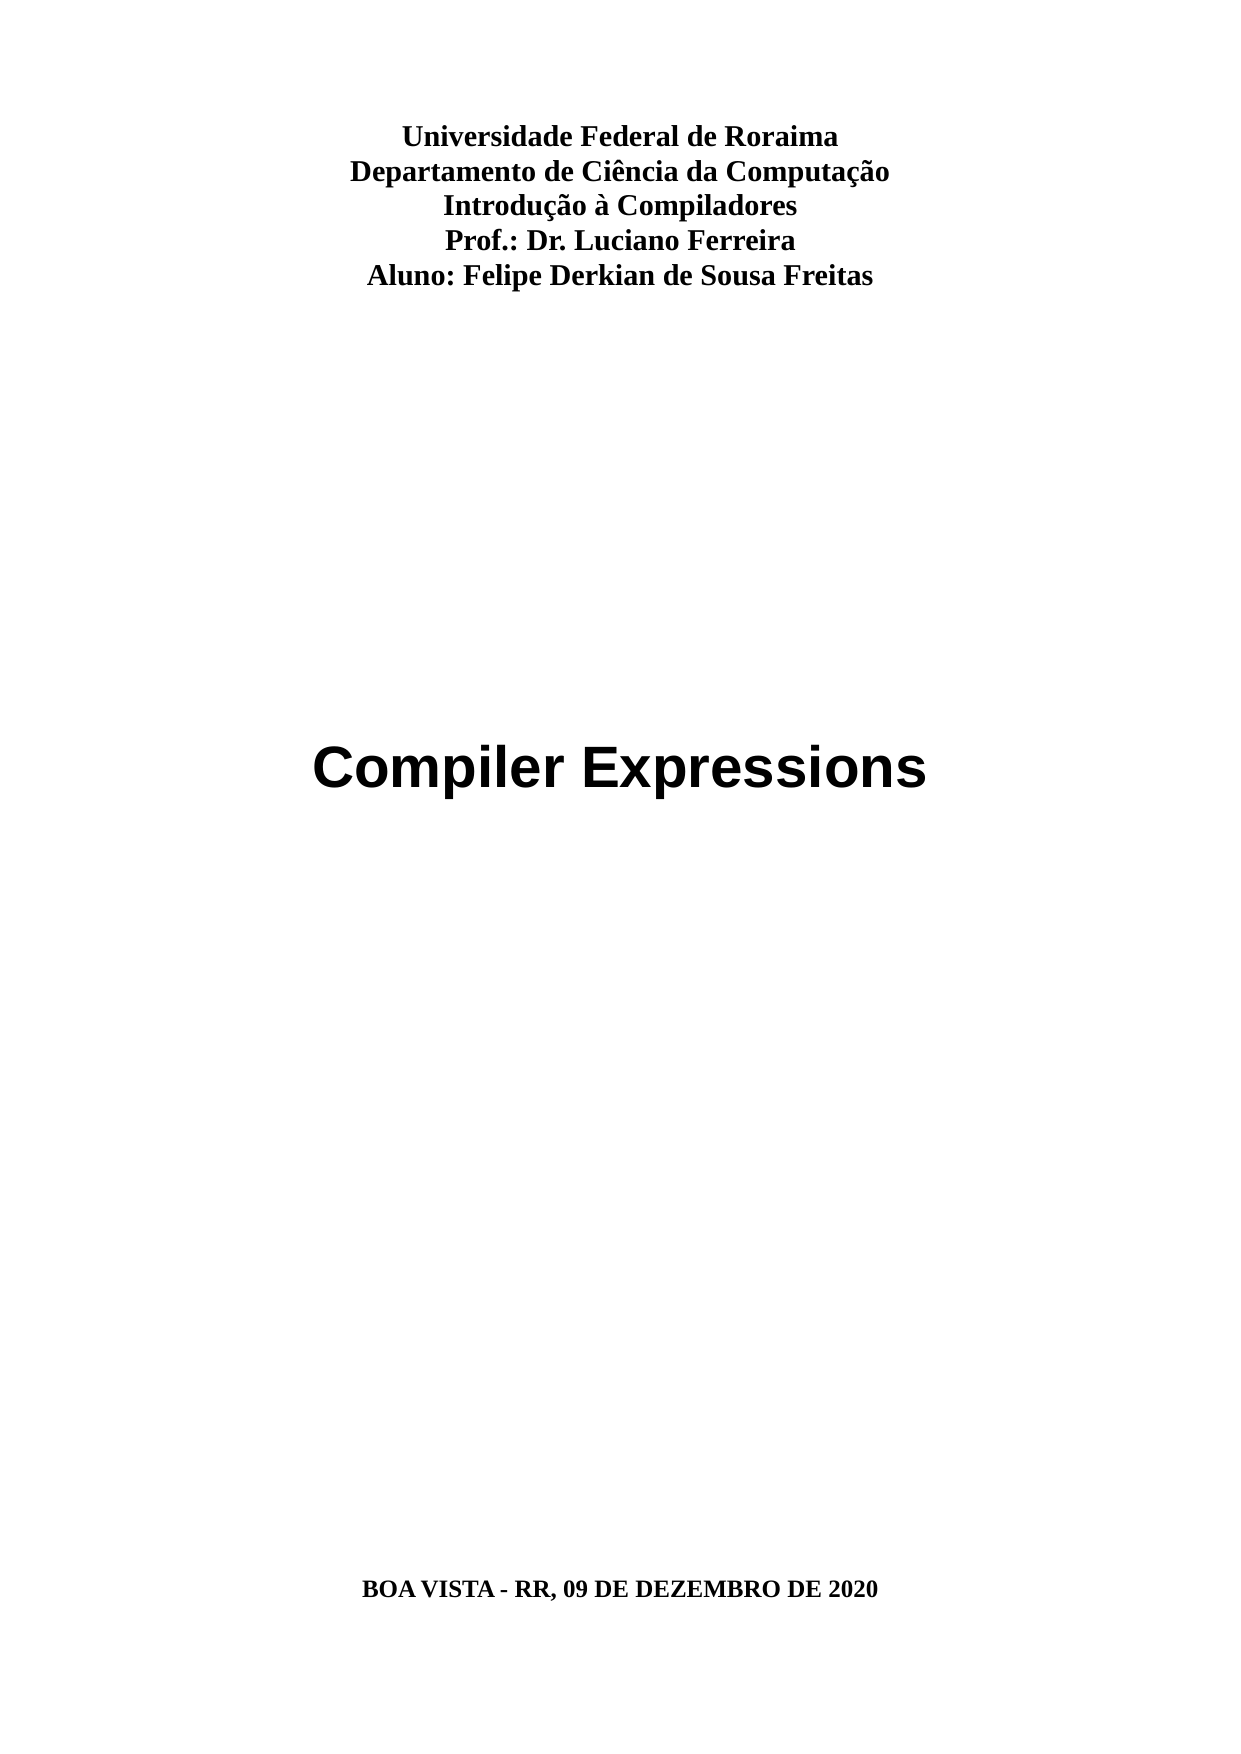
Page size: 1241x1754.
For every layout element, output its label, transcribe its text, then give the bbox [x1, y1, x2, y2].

text Departamento de Ciência da Computação [118, 153, 1122, 187]
text Introdução à Compiladores [118, 187, 1122, 222]
text BOA VISTA - RR, 09 DE DEZEMBRO DE 2020 [118, 1574, 1122, 1603]
text Aluno: Felipe Derkian de Sousa Freitas [118, 257, 1122, 292]
text Prof.: Dr. Luciano Ferreira [118, 222, 1122, 257]
title Compiler Expressions [118, 733, 1122, 800]
text Universidade Federal de Roraima [118, 118, 1122, 153]
